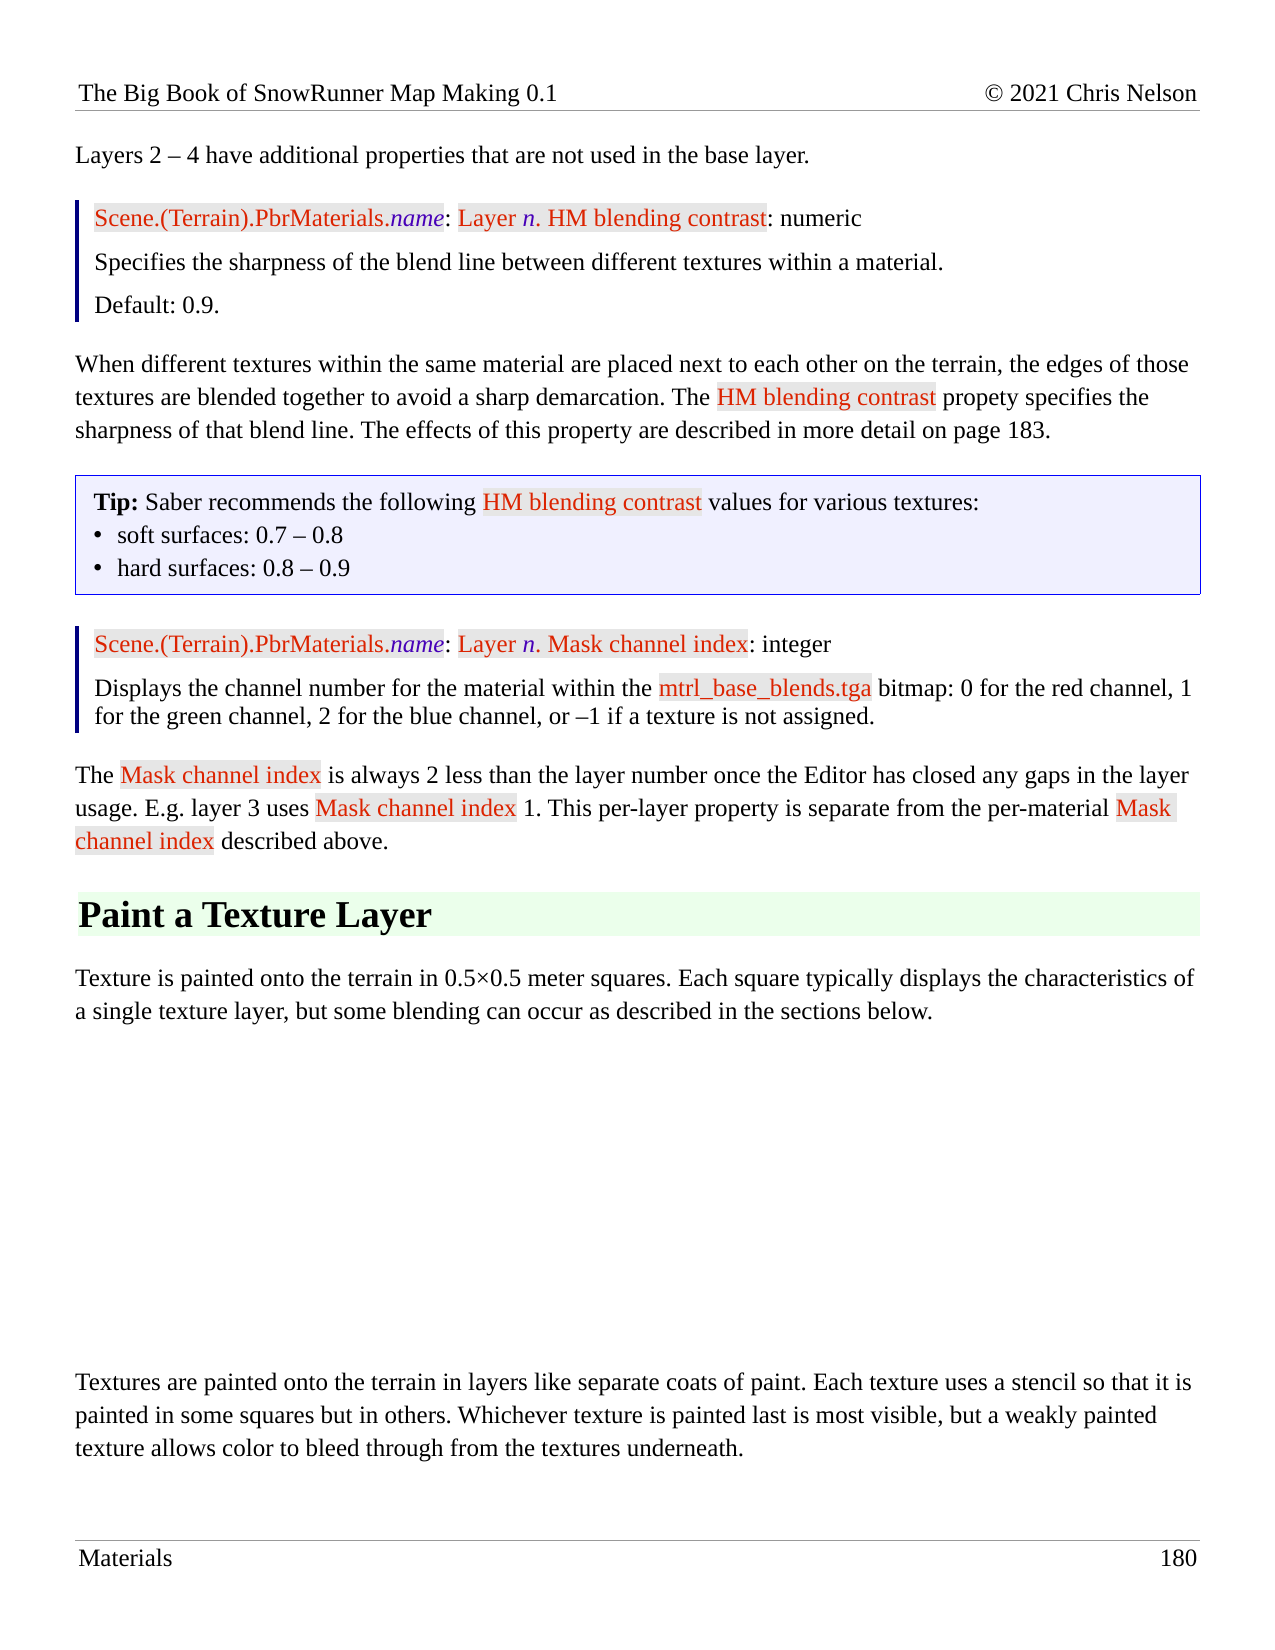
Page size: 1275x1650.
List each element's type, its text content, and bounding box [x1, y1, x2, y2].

text Scene.(Terrain).PbrMaterials.name: Layer n. HM blending contrast: numeric [79, 200, 1200, 232]
text Default: 0.9. [79, 287, 1200, 322]
text Displays the channel number for the material within the mtrl_base_blends.tga bitmap: 0 for the red channel, 1 for the green channel, 2 for the blue channel, or –1 if a texture is not assigned. [79, 669, 1200, 733]
text Specifies the sharpness of the blend line between different textures within a material. [79, 244, 1200, 275]
subtitle Paint a Texture Layer [78, 892, 1200, 936]
text Scene.(Terrain).PbrMaterials.name: Layer n. Mask channel index: integer [79, 626, 1200, 658]
text When different textures within the same material are placed next to each other on the terrain, the edges of those textures are blended together to avoid a sharp demarcation. The HM blending contrast propety specifies the sharpness of that blend line. The effects of this property are described in more detail on page 183. [75, 349, 1200, 444]
text Texture is painted onto the terrain in 0.5×0.5 meter squares. Each square typically displays the characteristics of a single texture layer, but some blending can occur as described in the sections below. [75, 963, 1200, 1024]
list hard surfaces: 0.8 – 0.9 [76, 541, 1200, 594]
text The Mask channel index is always 2 less than the layer number once the Editor has closed any gaps in the layer usage. E.g. layer 3 uses Mask channel index 1. This per-layer property is separate from the per-material Mask channel index described above. [75, 760, 1200, 855]
text Textures are painted onto the terrain in layers like separate coats of paint. Each texture uses a stencil so that it is painted in some squares but in others. Whichever texture is painted last is most visible, but a weakly painted texture allows color to bleed through from the textures underneath. [75, 1367, 1200, 1462]
list Saber recommends the following HM blending contrast values for various textures: [76, 476, 1200, 508]
text Layers 2 – 4 have additional properties that are not used in the base layer. [75, 140, 1200, 169]
list soft surfaces: 0.7 – 0.8 [76, 508, 1200, 541]
